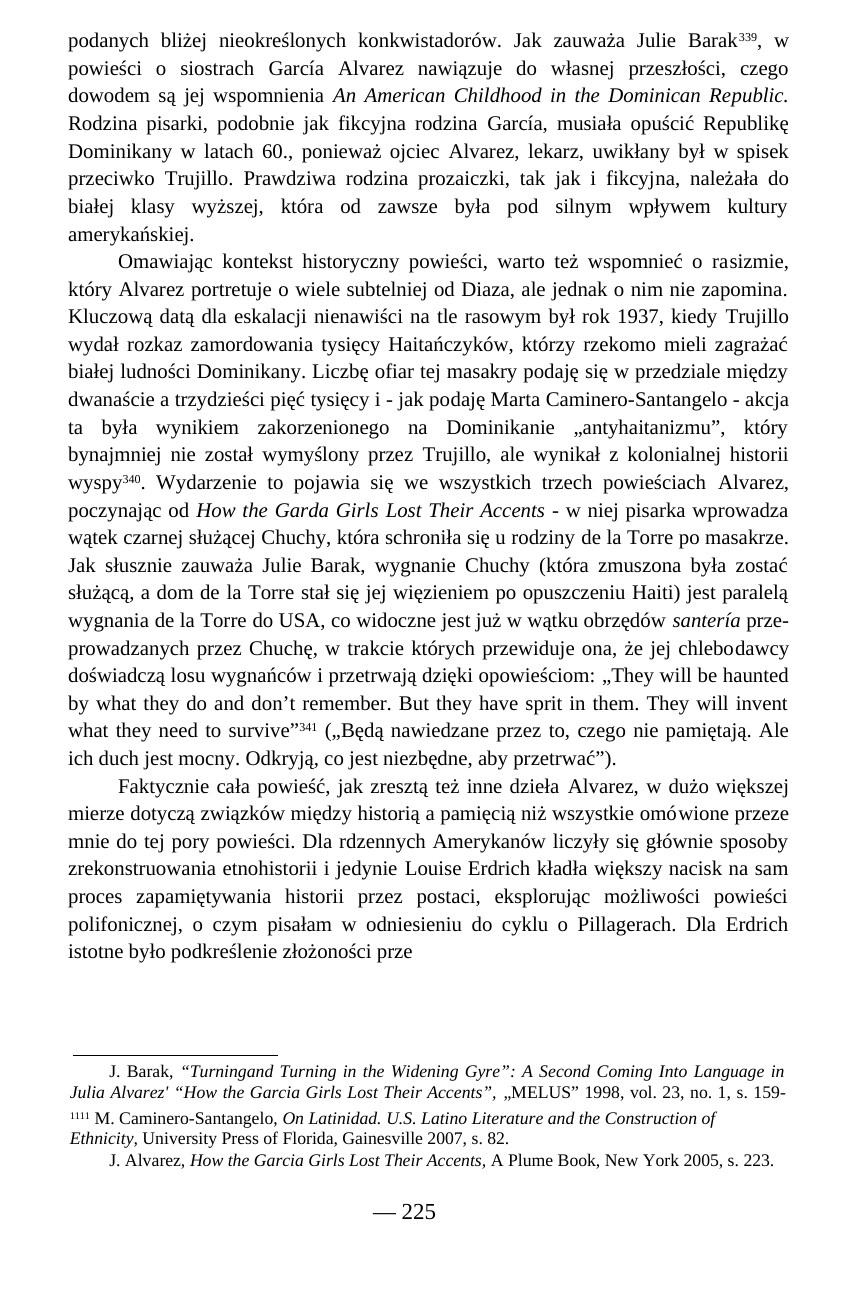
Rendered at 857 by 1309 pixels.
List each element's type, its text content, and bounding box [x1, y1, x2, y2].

text J. Alvarez, How the Garcia Girls Lost Their Accents, A Plume Book, New York 2005, s. 223. [69, 1150, 787, 1170]
text podanych bliżej nieokreślonych konkwistadorów. Jak zauważa Julie Barak339, w powieści o siostrach García Alvarez nawiązuje do własnej przeszłości, czego dowodem są jej wspomnienia An American Childhood in the Dominican Re­public. Rodzina pisarki, podobnie jak fikcyjna rodzina García, musiała opuścić Republikę Dominikany w latach 60., ponieważ ojciec Alvarez, lekarz, uwikłany był w spisek przeciwko Trujillo. Prawdziwa rodzina prozaiczki, tak jak i fikcyj­na, należała do białej klasy wyższej, która od zawsze była pod silnym wpływem kultury amerykańskiej. [68, 28, 789, 246]
text — 225 [373, 1198, 447, 1224]
text Faktycznie cała powieść, jak zresztą też inne dzieła Alvarez, w dużo więk­szej mierze dotyczą związków między historią a pamięcią niż wszystkie omó­wione przeze mnie do tej pory powieści. Dla rdzennych Amerykanów liczyły się głównie sposoby zrekonstruowania etnohistorii i jedynie Louise Erdrich kładła większy nacisk na sam proces zapamiętywania historii przez postaci, eksplorując możliwości powieści polifonicznej, o czym pisałam w odniesieniu do cyklu o Pillagerach. Dla Erdrich istotne było podkreślenie złożoności prze­ [68, 773, 789, 963]
text Omawiając kontekst historyczny powieści, warto też wspomnieć o ra­sizmie, który Alvarez portretuje o wiele subtelniej od Diaza, ale jednak o nim nie zapomina. Kluczową datą dla eskalacji nienawiści na tle rasowym był rok 1937, kiedy Trujillo wydał rozkaz zamordowania tysięcy Haitańczyków, którzy rzekomo mieli zagrażać białej ludności Dominikany. Liczbę ofiar tej masakry podaję się w przedziale między dwanaście a trzydzieści pięć tysięcy i - jak po­daję Marta Caminero-Santangelo - akcja ta była wynikiem zakorzenionego na Dominikanie „antyhaitanizmu”, który bynajmniej nie został wymyślony przez Trujillo, ale wynikał z kolonialnej historii wyspy340. Wydarzenie to pojawia się we wszystkich trzech powieściach Alvarez, poczynając od How the Garda Girls Lost Their Accents - w niej pisarka wprowadza wątek czarnej służącej Chuchy, która schroniła się u rodziny de la Torre po masakrze. Jak słusznie zauważa Julie Barak, wygnanie Chuchy (która zmuszona była zostać służącą, a dom de la Torre stał się jej więzieniem po opuszczeniu Haiti) jest paralelą wygnania de la Torre do USA, co widoczne jest już w wątku obrzędów santería prze­prowadzanych przez Chuchę, w trakcie których przewiduje ona, że jej chlebo­dawcy doświadczą losu wygnańców i przetrwają dzięki opowieściom: „They will be haunted by what they do and don’t remember. But they have sprit in them. They will invent what they need to survive”341 („Będą nawiedzane przez to, czego nie pamiętają. Ale ich duch jest mocny. Odkryją, co jest niezbędne, aby przetrwać”). [68, 249, 789, 770]
text 1111 M. Caminero-Santangelo, On Latinidad. U.S. Latino Literature and the Construction of Ethnicity, University Press of Florida, Gainesville 2007, s. 82. [69, 1108, 787, 1148]
text J. Barak, “Turningand Turning in the Widening Gyre”: A Second Coming Into Language in Julia Alvarez' “How the Garcia Girls Lost Their Accents”, „MELUS” 1998, vol. 23, no. 1, s. 159-176. [69, 1061, 787, 1104]
